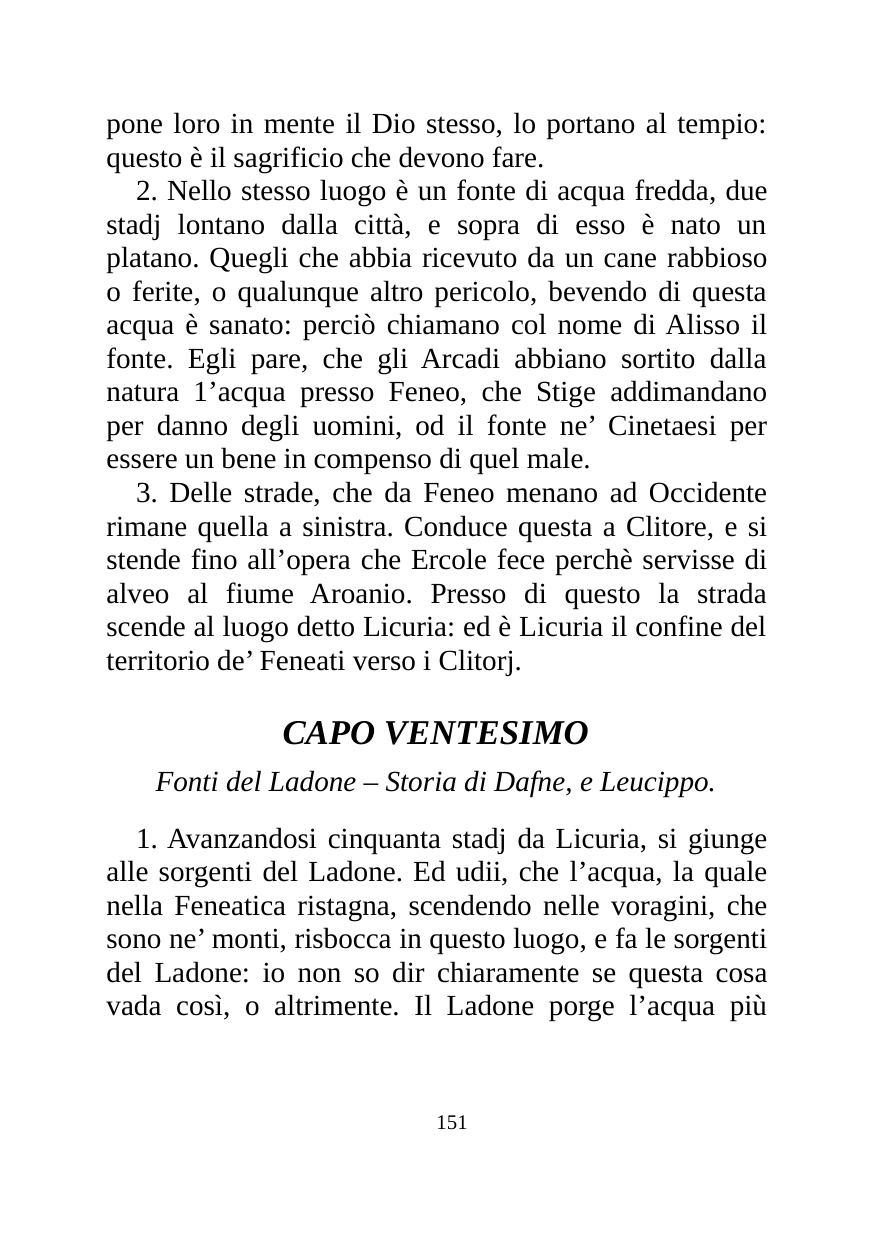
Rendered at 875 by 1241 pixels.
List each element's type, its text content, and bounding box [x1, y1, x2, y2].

text 2. Nello stesso luogo è un fonte di acqua fredda, due stadj lontano dalla città, e sopra di esso è nato un platano. Quegli che abbia ricevuto da un cane rabbioso o ferite, o qualunque altro pericolo, bevendo di questa acqua è sanato: perciò chiamano col nome di Alisso il fonte. Egli pare, che gli Arcadi abbiano sortito dalla natura 1’acqua presso Feneo, che Stige addimandano per danno degli uomini, od il fonte ne’ Cinetaesi per essere un bene in compenso di quel male. [106, 173, 768, 475]
text Fonti del Ladone – Storia di Dafne, e Leucippo. [106, 764, 768, 797]
subtitle CAPO VENTESIMO [106, 712, 768, 752]
text 1. Avanzandosi cinquanta stadj da Licuria, si giunge alle sorgenti del Ladone. Ed udii, che l’acqua, la quale nella Feneatica ristagna, scendendo nelle voragini, che sono ne’ monti, risbocca in questo luogo, e fa le sorgenti del Ladone: io non so dir chiaramente se questa cosa vada così, o altrimente. Il Ladone porge l’acqua più [106, 821, 768, 1022]
text pone loro in mente il Dio stesso, lo portano al tempio: questo è il sagrificio che devono fare. [106, 106, 768, 173]
text 3. Delle strade, che da Feneo menano ad Occidente rimane quella a sinistra. Conduce questa a Clitore, e si stende fino all’opera che Ercole fece perchè servisse di alveo al fiume Aroanio. Presso di questo la strada scende al luogo detto Licuria: ed è Licuria il confine del territorio de’ Feneati verso i Clitorj. [106, 475, 768, 676]
